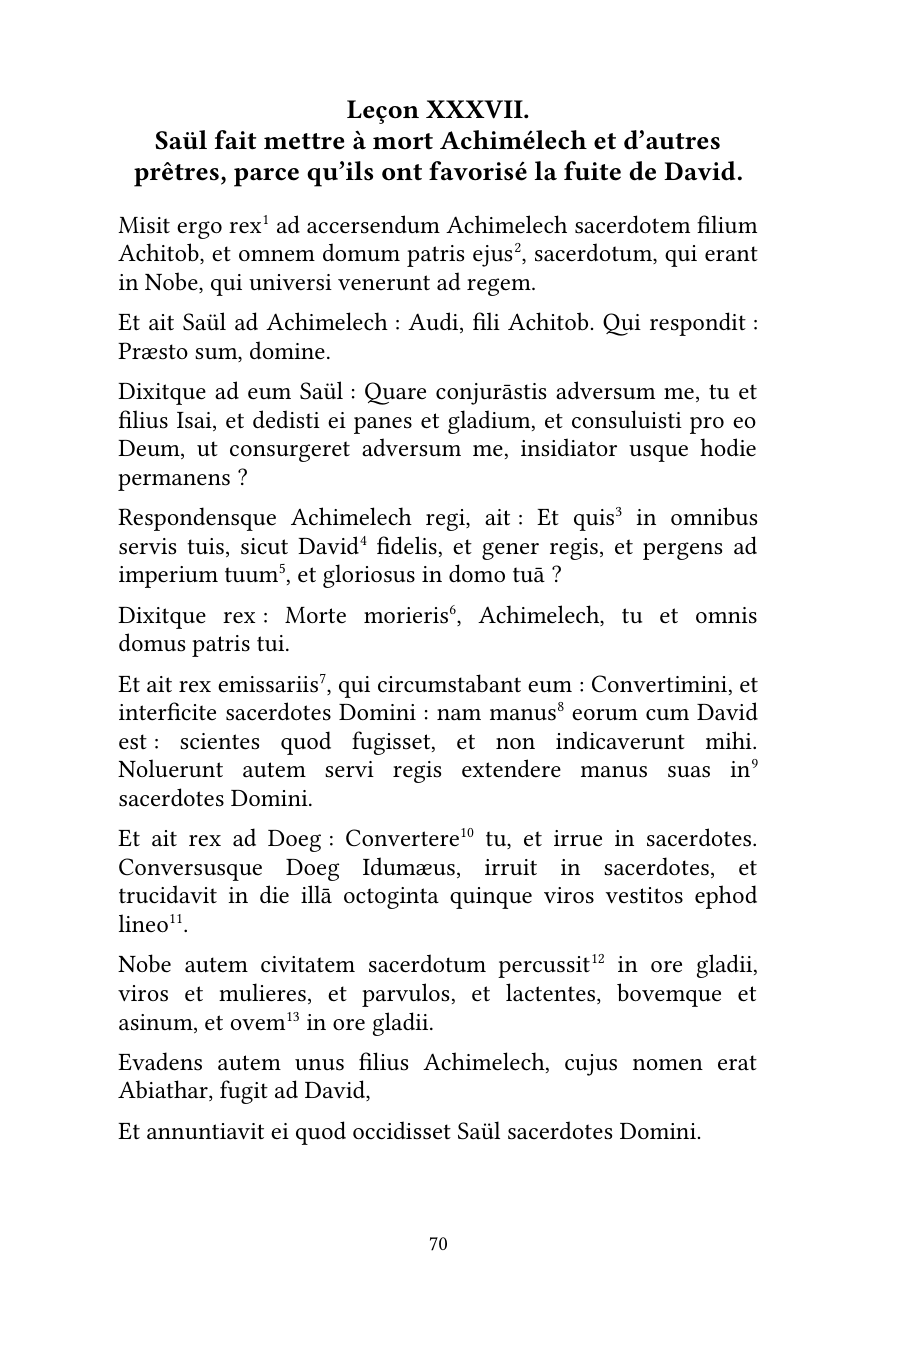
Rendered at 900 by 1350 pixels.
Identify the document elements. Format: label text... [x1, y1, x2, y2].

text Et ait rex emissariis7, qui circumstabant eum : Convertimini, et interficite sacerdotes Domini : nam manus8 eorum cum David est : scientes quod fugisset, et non indicaverunt mihi. Noluerunt autem servi regis extendere manus suas in9 sacerdotes Domini. [118, 670, 758, 813]
text Et ait rex ad Doeg : Convertere10 tu, et irrue in sacerdotes. Conversusque Doeg Idumæus, irruit in sacerdotes, et trucidavit in die illā octoginta quinque viros vestitos ephod lineo11. [118, 824, 758, 939]
text Nobe autem civitatem sacerdotum percussit12 in ore gladii, viros et mulieres, et parvulos, et lactentes, bovemque et asinum, et ovem13 in ore gladii. [118, 951, 758, 1036]
text Dixitque ad eum Saül : Quare conjurāstis adversum me, tu et filius Isai, et dedisti ei panes et gladium, et consuluisti pro eo Deum, ut consurgeret adversum me, insidiator usque hodie permanens ? [118, 377, 758, 492]
text Dixitque rex : Morte morieris6, Achimelech, tu et omnis domus patris tui. [118, 601, 758, 658]
text Respondensque Achimelech regi, ait : Et quis3 in omnibus servis tuis, sicut David4 fidelis, et gener regis, et pergens ad imperium tuum5, et gloriosus in domo tuā ? [118, 503, 758, 589]
text Leçon XXXVII. Saül fait mettre à mort Achimélech et d’autres prêtres, parce qu’ils ont favorisé la fuite de David. [118, 94, 758, 187]
text Et ait Saül ad Achimelech : Audi, fili Achitob. Qui respondit : Præsto sum, domine. [118, 308, 758, 366]
text Et annuntiavit ei quod occidisset Saül sacerdotes Domini. [118, 1117, 758, 1146]
text Evadens autem unus filius Achimelech, cujus nomen erat Abiathar, fugit ad David, [118, 1048, 758, 1105]
text Misit ergo rex1 ad accersendum Achimelech sacerdotem filium Achitob, et omnem domum patris ejus2, sacerdotum, qui erant in Nobe, qui universi venerunt ad regem. [118, 211, 758, 297]
